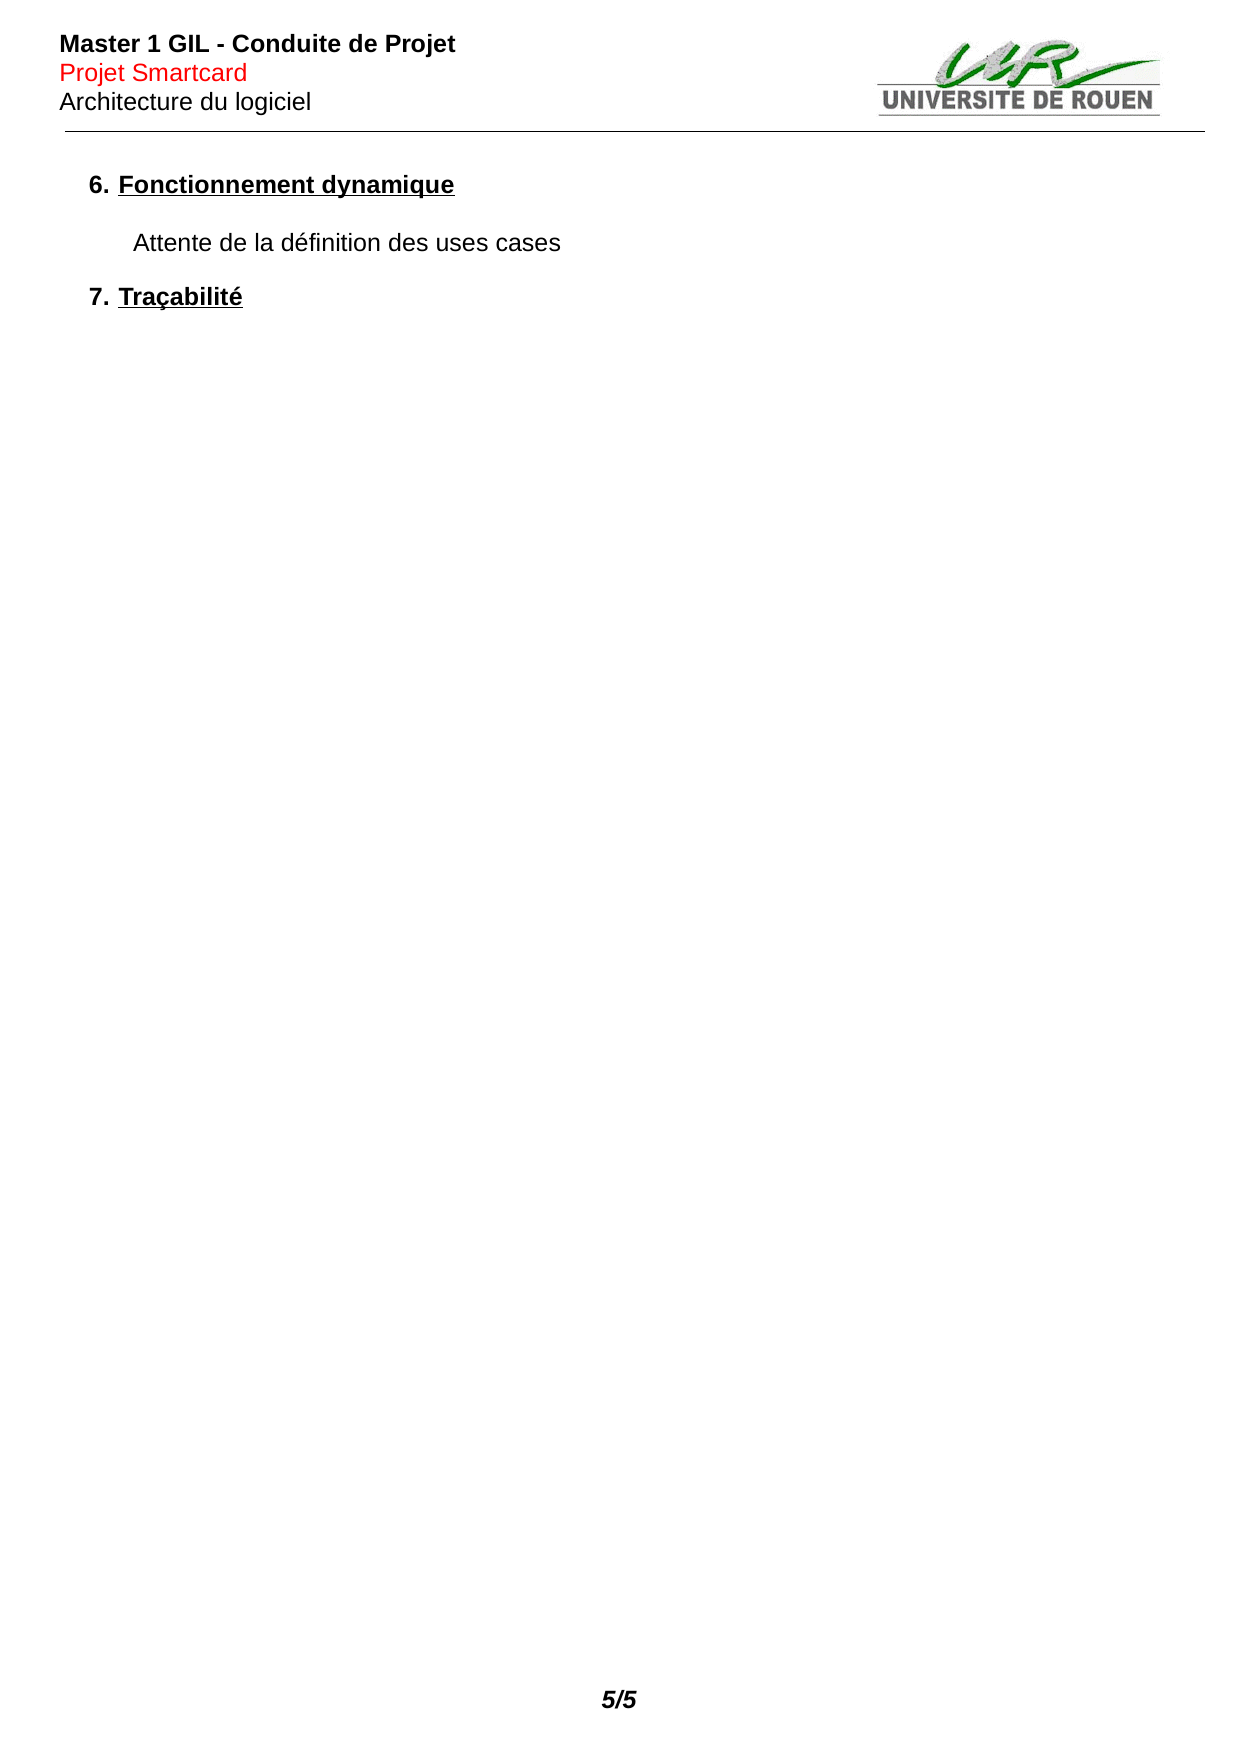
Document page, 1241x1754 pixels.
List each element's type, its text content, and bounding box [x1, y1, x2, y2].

picture [872, 32, 1170, 118]
subtitle Fonctionnement dynamique [89, 170, 1181, 199]
subtitle Traçabilité [89, 282, 1181, 311]
text Attente de la définition des uses cases [133, 228, 1181, 257]
